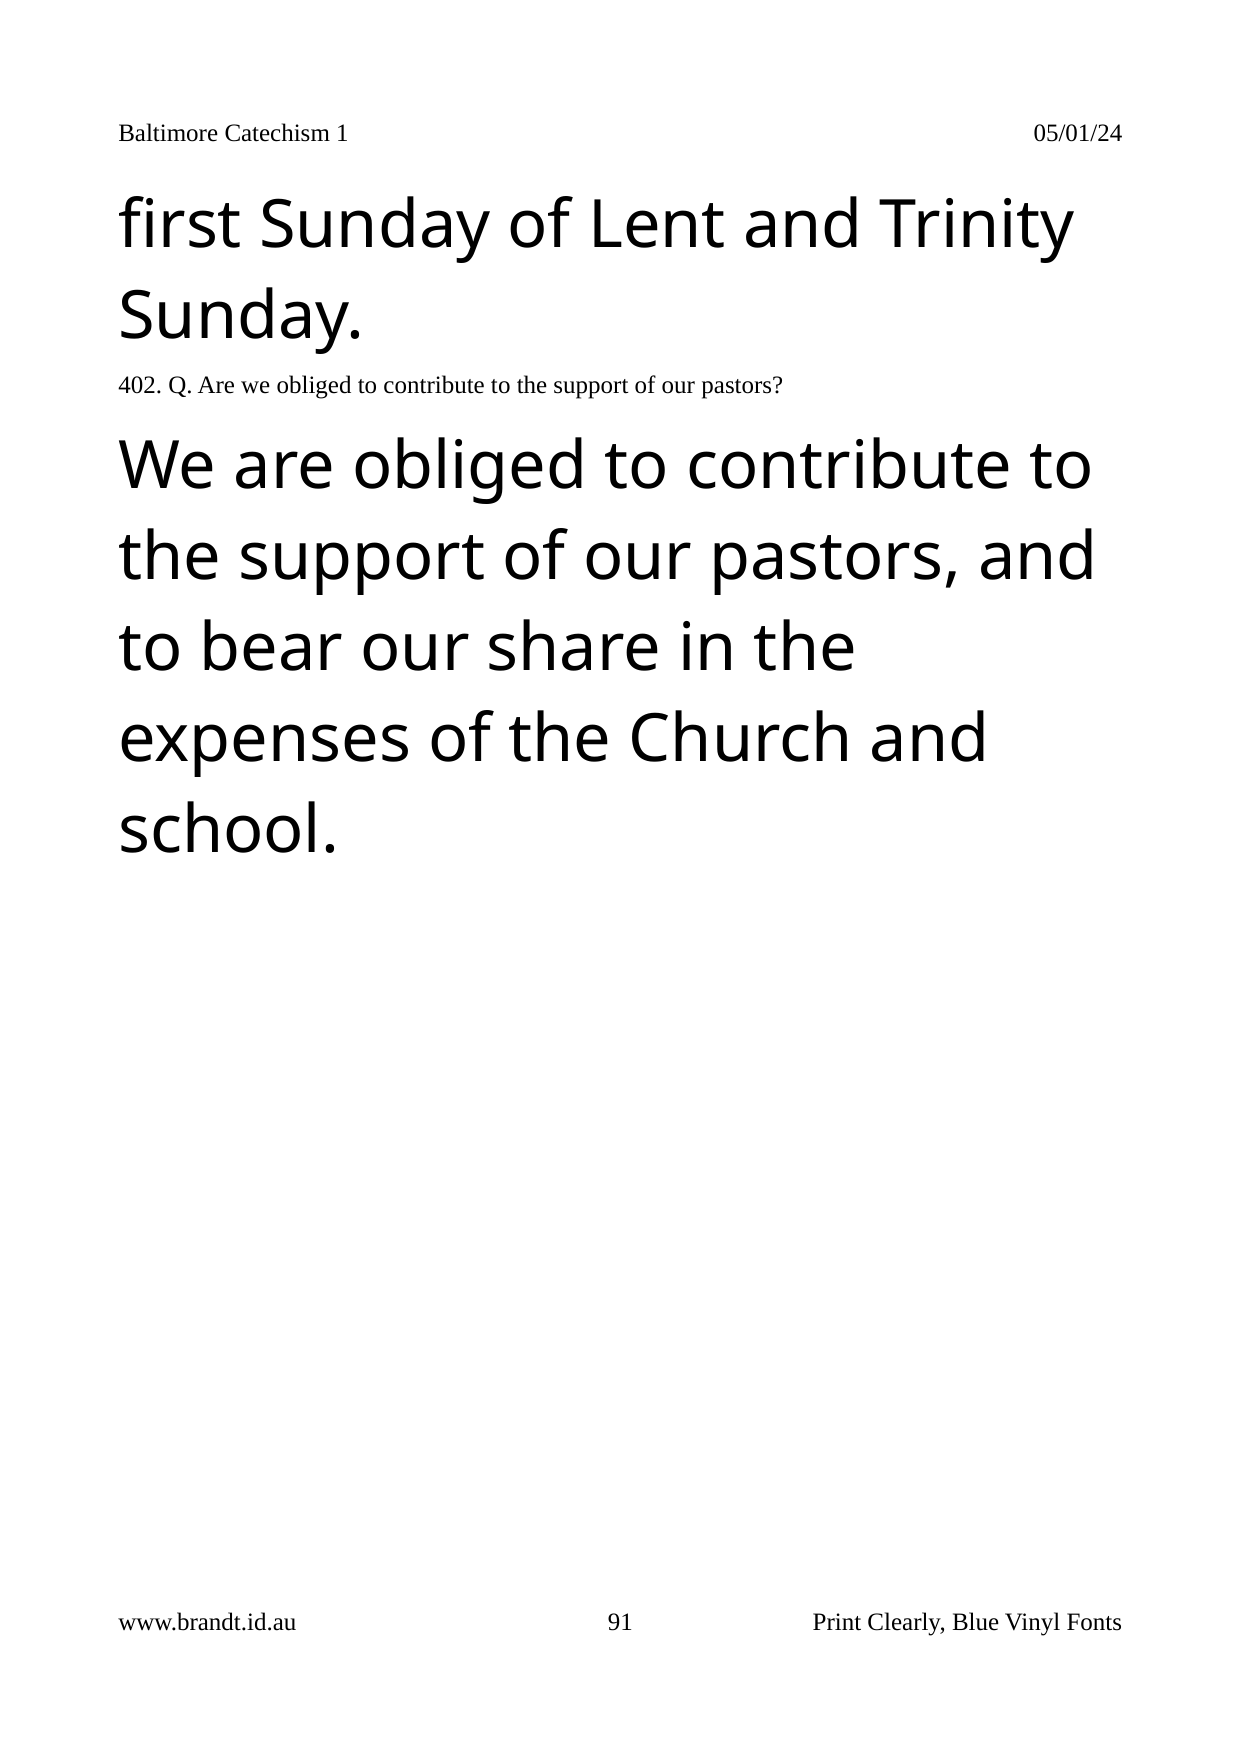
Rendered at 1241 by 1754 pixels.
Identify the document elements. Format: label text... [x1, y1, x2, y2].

text We are obliged to contribute to the support of our pastors, and to bear our share in the expenses of the Church and school. [118, 417, 1122, 872]
text 402. Q. Are we obliged to contribute to the support of our pastors? [118, 370, 1122, 398]
text first Sunday of Lent and Trinity Sunday. [118, 176, 1122, 358]
